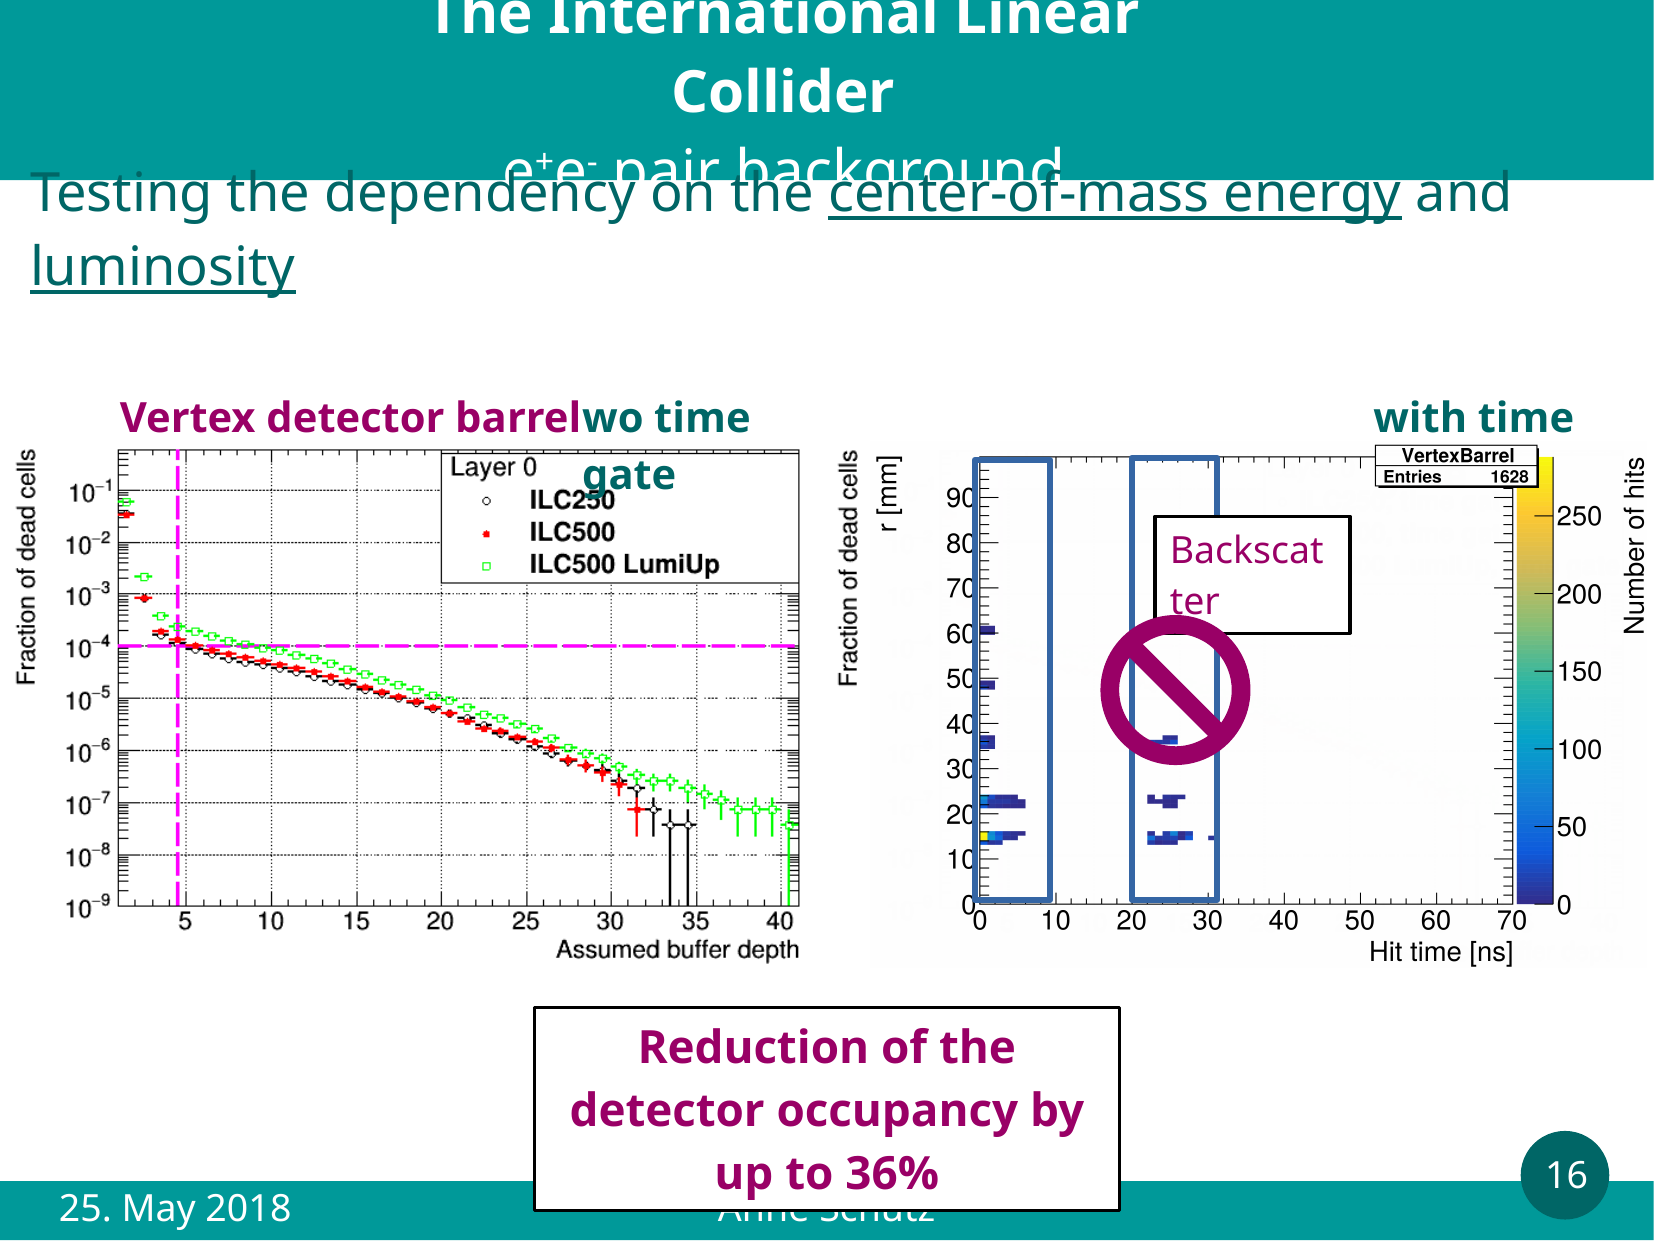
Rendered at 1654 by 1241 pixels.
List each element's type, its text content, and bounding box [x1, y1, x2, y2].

picture [834, 441, 1647, 968]
title The International Linear Collider e+e- pair background [426, 0, 1227, 181]
text_box wo time gate [567, 380, 851, 456]
text_box Reduction of the detector occupancy by up to 36% [534, 1007, 1120, 1155]
text_box Vertex detector barrel [105, 380, 567, 439]
picture [6, 439, 811, 965]
text_box [1100, 615, 1251, 766]
text_box with time gate [1358, 380, 1642, 441]
text_box Backscatter [1155, 516, 1351, 586]
text_box Testing the dependency on the center-of-mass energy and luminosity [30, 188, 1636, 267]
